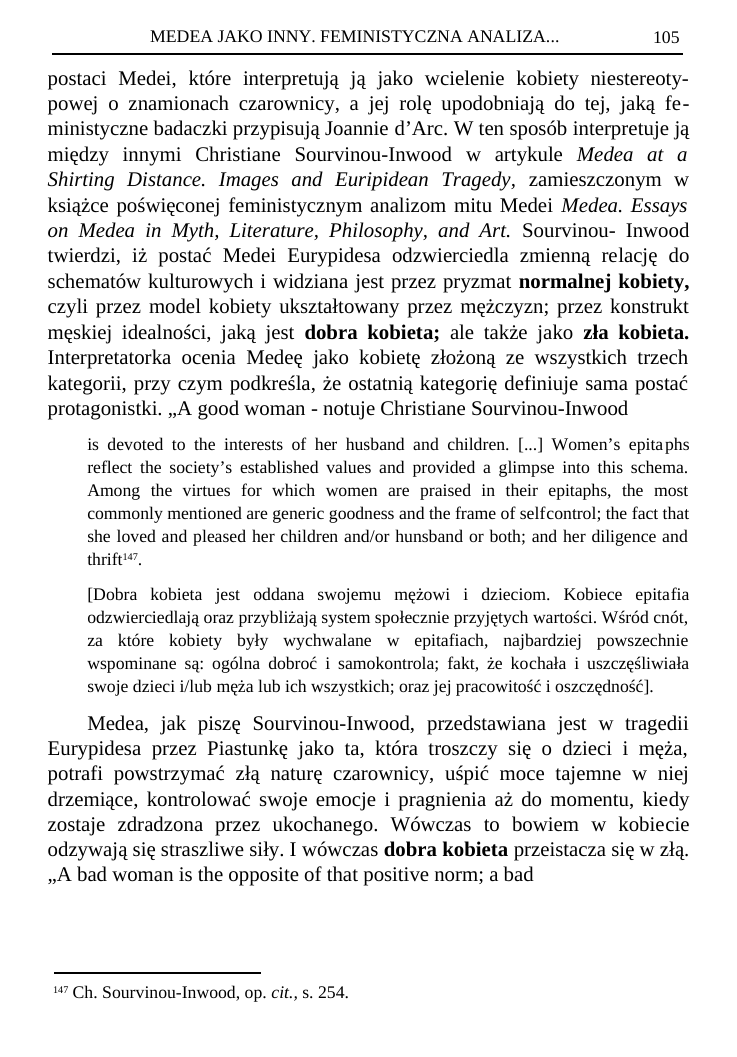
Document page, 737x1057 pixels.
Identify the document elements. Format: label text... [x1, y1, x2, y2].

text postaci Medei, które interpretują ją jako wcielenie kobiety niestereoty- powej o znamionach czarownicy, a jej rolę upodobniają do tej, jaką fe­ministyczne badaczki przypisują Joannie d’Arc. W ten sposób interpre­tuje ją między innymi Christiane Sourvinou-Inwood w artykule Medea at a Shirting Distance. Images and Euripidean Tragedy, zamieszczonym w książce poświęconej feministycznym analizom mitu Medei Medea. Essays on Medea in Myth, Literature, Philosophy, and Art. Sourvinou- Inwood twierdzi, iż postać Medei Eurypidesa odzwierciedla zmienną re­lację do schematów kulturowych i widziana jest przez pryzmat normal­nej kobiety, czyli przez model kobiety ukształtowany przez mężczyzn; przez konstrukt męskiej idealności, jaką jest dobra kobieta; ale także jako zła kobieta. Interpretatorka ocenia Medeę jako kobietę złożoną ze wszystkich trzech kategorii, przy czym podkreśla, że ostatnią kategorię definiuje sama postać protagonistki. „A good woman - notuje Christiane Sourvinou-Inwood [47, 65, 689, 420]
text [Dobra kobieta jest oddana swojemu mężowi i dzieciom. Kobiece epita­fia odzwierciedlają oraz przybliżają system społecznie przyjętych wartości. Wśród cnót, za które kobiety były wychwalane w epitafiach, najbardziej powszechnie wspominane są: ogólna dobroć i samokontrola; fakt, że ko­chała i uszczęśliwiała swoje dzieci i/lub męża lub ich wszystkich; oraz jej pracowitość i oszczędność]. [87, 584, 689, 696]
text Medea, jak piszę Sourvinou-Inwood, przedstawiana jest w tragedii Eurypidesa przez Piastunkę jako ta, która troszczy się o dzieci i męża, potrafi powstrzymać złą naturę czarownicy, uśpić moce tajemne w niej drzemiące, kontrolować swoje emocje i pragnienia aż do momentu, kie­dy zostaje zdradzona przez ukochanego. Wówczas to bowiem w kobie­cie odzywają się straszliwe siły. I wówczas dobra kobieta przeistacza się w złą. „A bad woman is the opposite of that positive norm; a bad [47, 711, 689, 886]
text is devoted to the interests of her husband and children. [...] Women’s epita­phs reflect the society’s established values and provided a glimpse into this schema. Among the virtues for which women are praised in their epitaphs, the most commonly mentioned are generic goodness and the frame of self­control; the fact that she loved and pleased her children and/or hunsband or both; and her diligence and thrift147. [87, 434, 689, 569]
text 147 Ch. Sourvinou-Inwood, op. cit., s. 254. [53, 982, 439, 1003]
text MEDEA JAKO INNY. FEMINISTYCZNA ANALIZA... [150, 25, 584, 46]
text 105 [653, 27, 685, 48]
